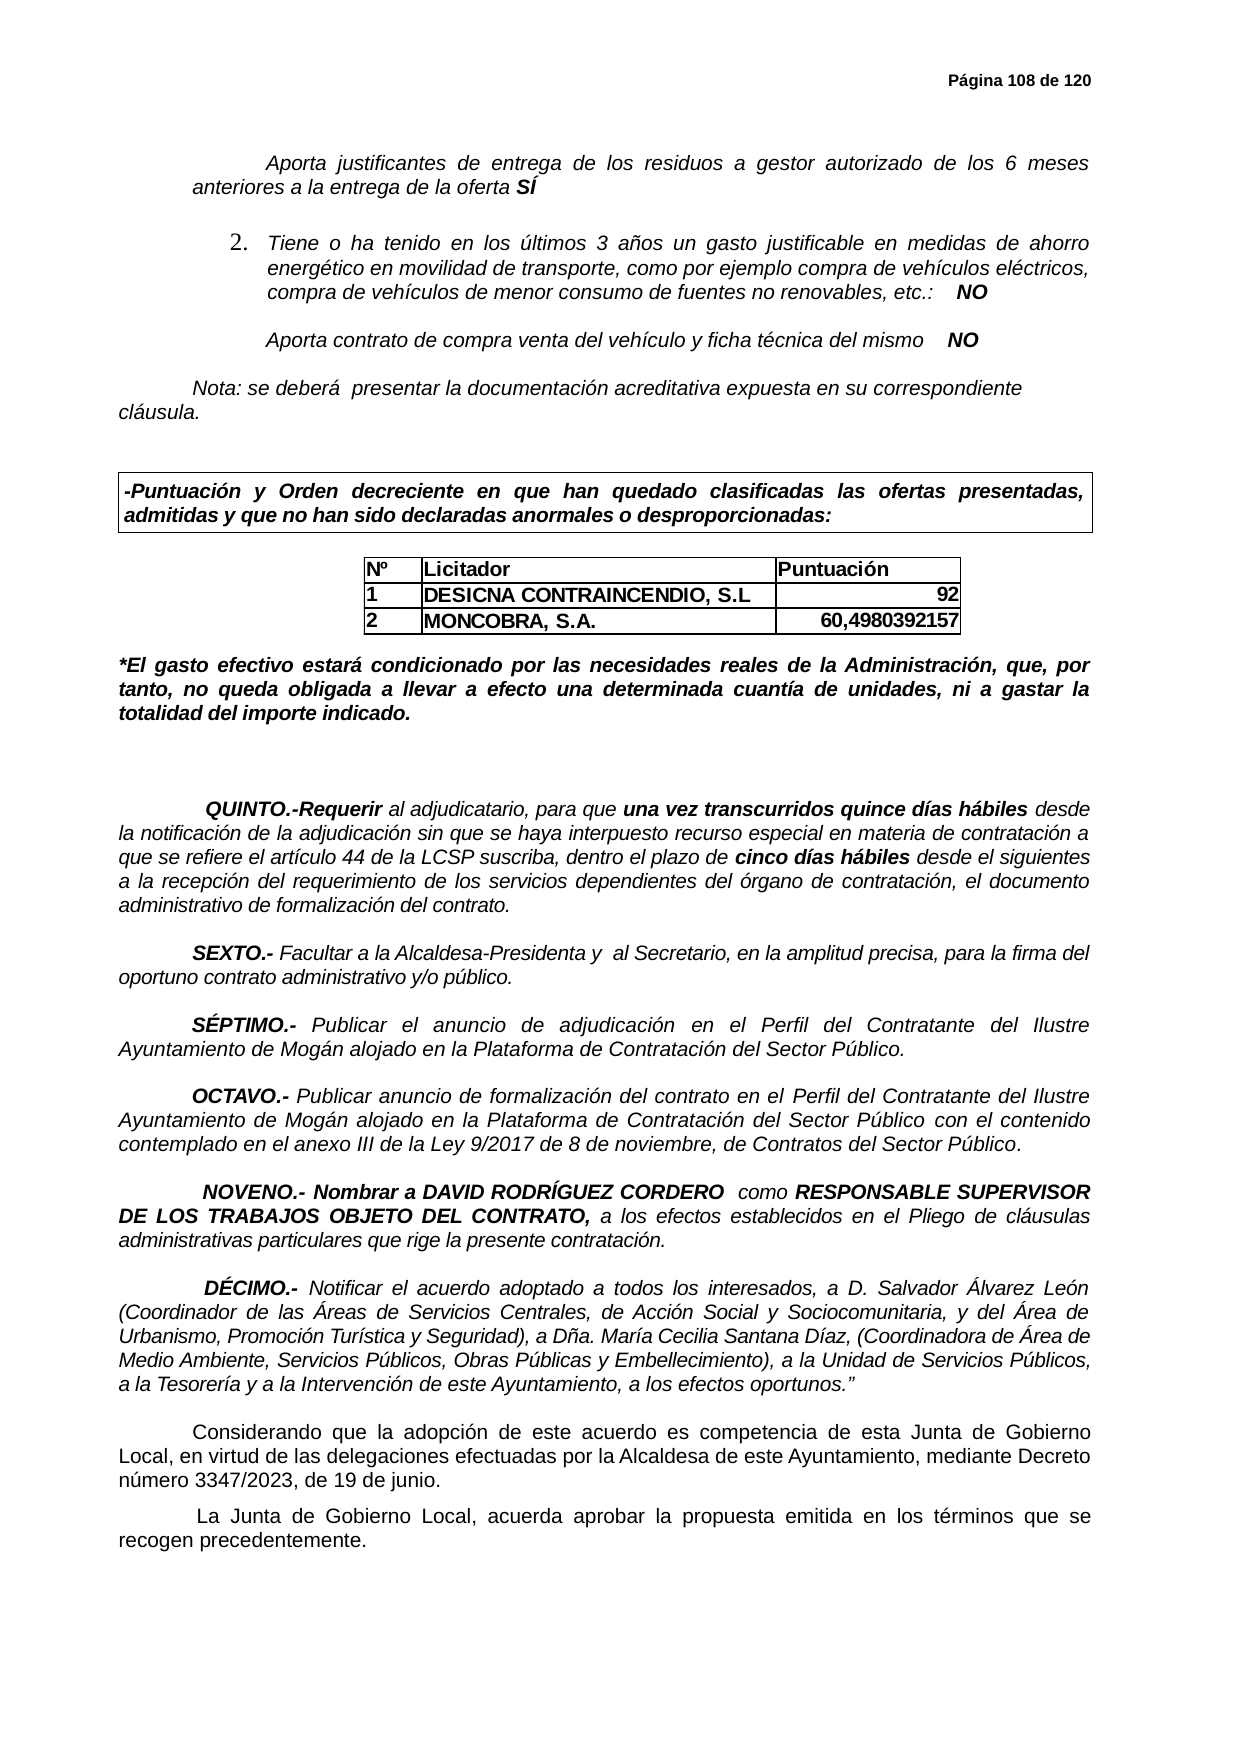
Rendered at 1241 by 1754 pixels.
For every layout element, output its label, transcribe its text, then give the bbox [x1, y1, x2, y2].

table_header -Puntuación y Orden decreciente en que han quedado clasificadas las ofertas presentadas, admitidas y que no han sido declaradas anormales o desproporcionadas: [119, 473, 1092, 532]
text NOVENO.- Nombrar a DAVID RODRÍGUEZ CORDERO como RESPONSABLE SUPERVISOR DE LOS TRABAJOS OBJETO DEL CONTRATO, a los efectos establecidos en el Pliego de cláusulas administrativas particulares que rige la presente contratación. [118, 1180, 1092, 1252]
list Tiene o ha tenido en los últimos 3 años un gasto justificable en medidas de ahorro energético en movilidad de transporte, como por ejemplo compra de vehículos eléctricos, compra de vehículos de menor consumo de fuentes no renovables, etc.: NO [229, 227, 1092, 304]
text SÉPTIMO.- Publicar el anuncio de adjudicación en el Perfil del Contratante del Ilustre Ayuntamiento de Mogán alojado en la Plataforma de Contratación del Sector Público. [118, 1012, 1092, 1060]
text Aporta justificantes de entrega de los residuos a gestor autorizado de los 6 meses anteriores a la entrega de la oferta SÍ [192, 151, 1092, 199]
text *El gasto efectivo estará condicionado por las necesidades reales de la Administración, que, por tanto, no queda obligada a llevar a efecto una determinada cuantía de unidades, ni a gastar la totalidad del importe indicado. [118, 653, 1092, 725]
text Nota: se deberá presentar la documentación acreditativa expuesta en su correspondiente cláusula. [118, 376, 1092, 424]
text Aporta contrato de compra venta del vehículo y ficha técnica del mismo NO [192, 328, 1092, 352]
text OCTAVO.- Publicar anuncio de formalización del contrato en el Perfil del Contratante del Ilustre Ayuntamiento de Mogán alojado en la Plataforma de Contratación del Sector Público con el contenido contemplado en el anexo III de la Ley 9/2017 de 8 de noviembre, de Contratos del Sector Público. [118, 1084, 1092, 1156]
text Considerando que la adopción de este acuerdo es competencia de esta Junta de Gobierno Local, en virtud de las delegaciones efectuadas por la Alcaldesa de este Ayuntamiento, mediante Decreto número 3347/2023, de 19 de junio. [118, 1420, 1092, 1492]
text SEXTO.- Facultar a la Alcaldesa-Presidenta y al Secretario, en la amplitud precisa, para la firma del oportuno contrato administrativo y/o público. [118, 941, 1092, 988]
text QUINTO.-Requerir al adjudicatario, para que una vez transcurridos quince días hábiles desde la notificación de la adjudicación sin que se haya interpuesto recurso especial en materia de contratación a que se refiere el artículo 44 de la LCSP suscriba, dentro el plazo de cinco días hábiles desde el siguientes a la recepción del requerimiento de los servicios dependientes del órgano de contratación, el documento administrativo de formalización del contrato. [118, 797, 1092, 917]
text La Junta de Gobierno Local, acuerda aprobar la propuesta emitida en los términos que se recogen precedentemente. [118, 1504, 1092, 1552]
text DÉCIMO.- Notificar el acuerdo adoptado a todos los interesados, a D. Salvador Álvarez León (Coordinador de las Áreas de Servicios Centrales, de Acción Social y Sociocomunitaria, y del Área de Urbanismo, Promoción Turística y Seguridad), a Dña. María Cecilia Santana Díaz, (Coordinadora de Área de Medio Ambiente, Servicios Públicos, Obras Públicas y Embellecimiento), a la Unidad de Servicios Públicos, a la Tesorería y a la Intervención de este Ayuntamiento, a los efectos oportunos.” [118, 1276, 1092, 1396]
